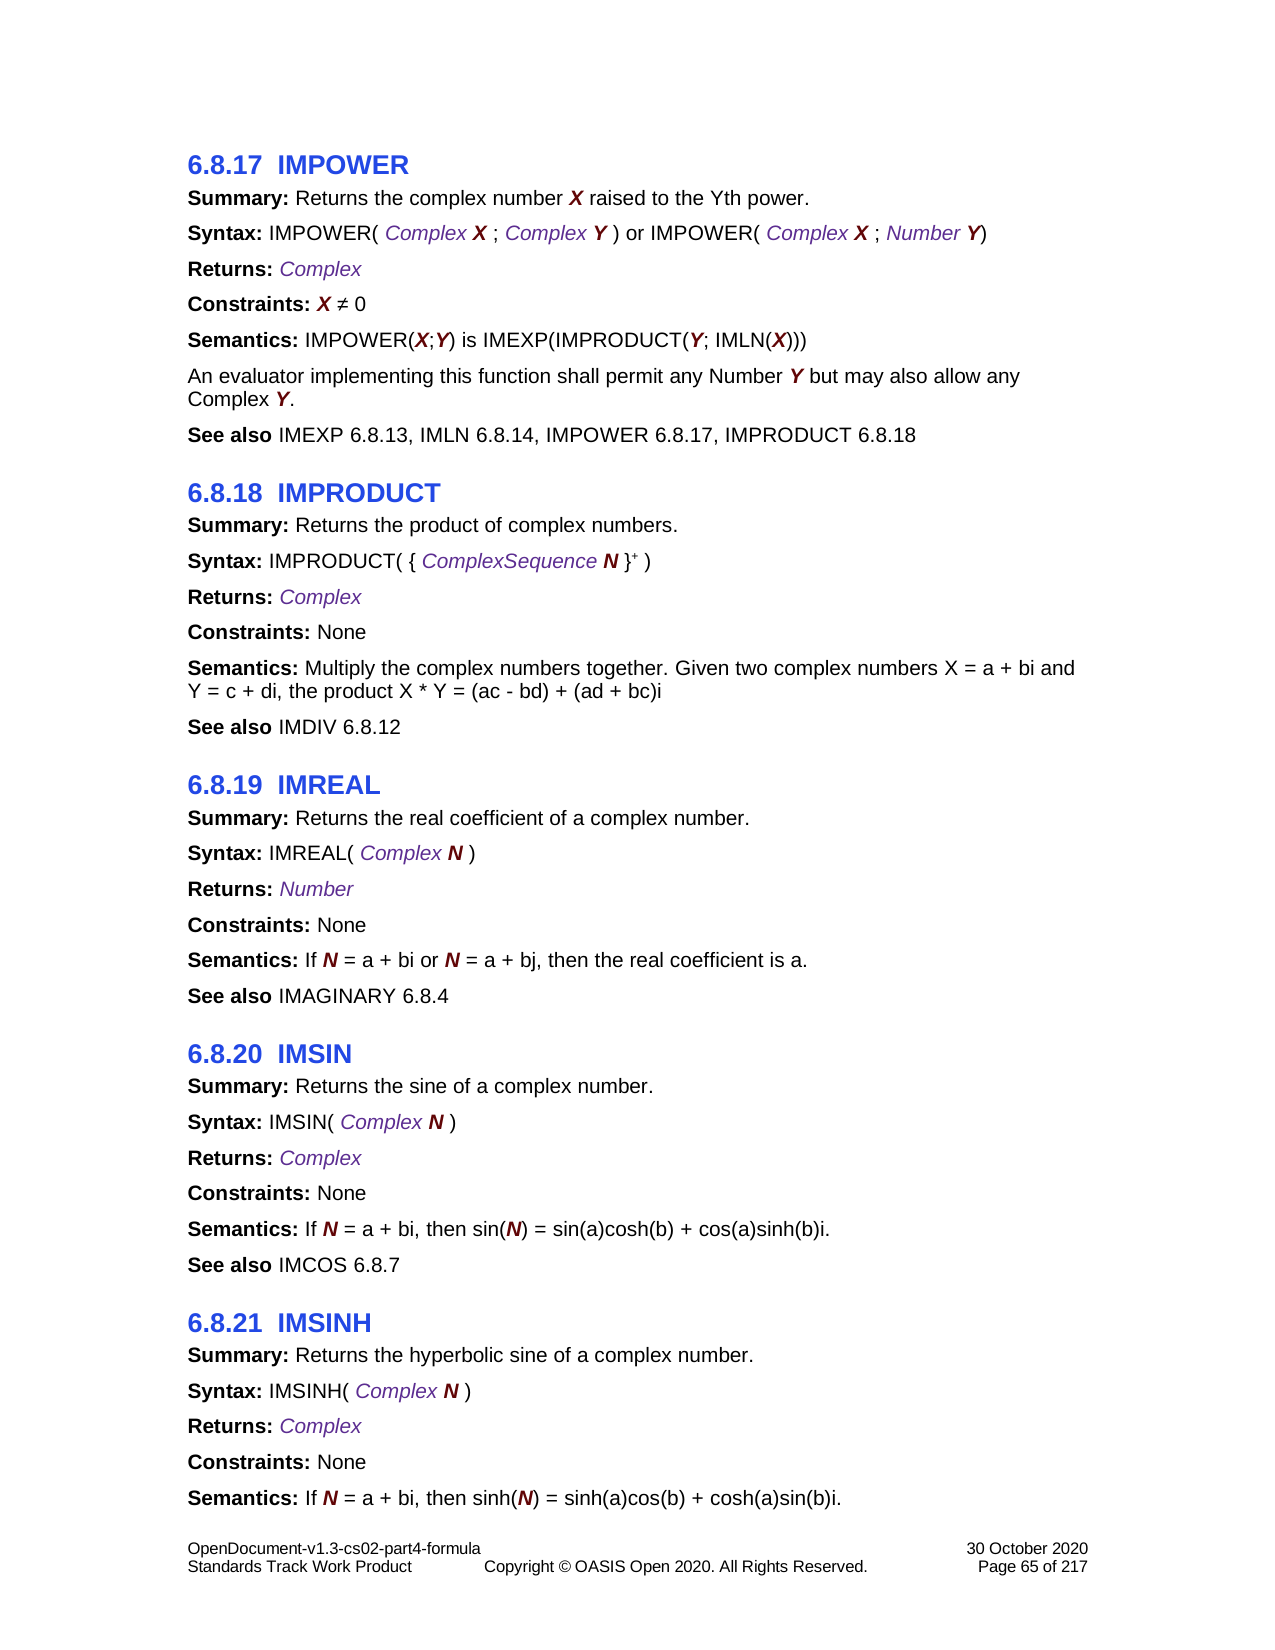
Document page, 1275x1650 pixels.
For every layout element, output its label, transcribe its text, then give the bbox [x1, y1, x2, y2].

text Semantics: If N = a + bi, then sinh(N) = sinh(a)cos(b) + cosh(a)sin(b)i. [187, 1486, 1088, 1510]
text Semantics: If N = a + bi, then sin(N) = sin(a)cosh(b) + cos(a)sinh(b)i. [187, 1217, 1088, 1241]
text Semantics: Multiply the complex numbers together. Given two complex numbers X = a + bi and Y = c + di, the product X * Y = (ac - bd) + (ad + bc)i [187, 656, 1088, 703]
text Returns: Complex [187, 1146, 1088, 1170]
text Returns: Number [187, 877, 1088, 901]
text Returns: Complex [187, 257, 1088, 281]
text Returns: Complex [187, 585, 1088, 609]
text Summary: Returns the sine of a complex number. [187, 1075, 1088, 1098]
text Syntax: IMREAL( Complex N ) [187, 842, 1088, 865]
subtitle IMPOWER [187, 150, 1088, 180]
text Summary: Returns the hyperbolic sine of a complex number. [187, 1344, 1088, 1367]
text Summary: Returns the product of complex numbers. [187, 514, 1088, 537]
text Syntax: IMSIN( Complex N ) [187, 1111, 1088, 1134]
text Constraints: None [187, 621, 1088, 644]
subtitle IMPRODUCT [187, 478, 1088, 508]
text Returns: Complex [187, 1415, 1088, 1438]
text See also IMAGINARY 6.8.4 [187, 984, 1088, 1008]
subtitle IMSIN [187, 1039, 1088, 1069]
text Constraints: None [187, 1451, 1088, 1474]
text Constraints: None [187, 913, 1088, 937]
text See also IMEXP 6.8.13, IMLN 6.8.14, IMPOWER 6.8.17, IMPRODUCT 6.8.18 [187, 423, 1088, 447]
text Syntax: IMPOWER( Complex X ; Complex Y ) or IMPOWER( Complex X ; Number Y) [187, 222, 1088, 245]
text Semantics: If N = a + bi or N = a + bj, then the real coefficient is a. [187, 949, 1088, 972]
text Semantics: IMPOWER(X;Y) is IMEXP(IMPRODUCT(Y; IMLN(X))) [187, 328, 1088, 352]
text See also IMDIV 6.8.12 [187, 716, 1088, 739]
text Constraints: X ≠ 0 [187, 293, 1088, 316]
subtitle IMSINH [187, 1308, 1088, 1338]
subtitle IMREAL [187, 770, 1088, 800]
text See also IMCOS 6.8.7 [187, 1253, 1088, 1277]
text Syntax: IMPRODUCT( { ComplexSequence N }+ ) [187, 549, 1088, 573]
text Summary: Returns the complex number X raised to the Yth power. [187, 186, 1088, 209]
text An evaluator implementing this function shall permit any Number Y but may also allow any Complex Y. [187, 364, 1088, 411]
text Summary: Returns the real coefficient of a complex number. [187, 806, 1088, 830]
text Syntax: IMSINH( Complex N ) [187, 1379, 1088, 1403]
text Constraints: None [187, 1182, 1088, 1205]
